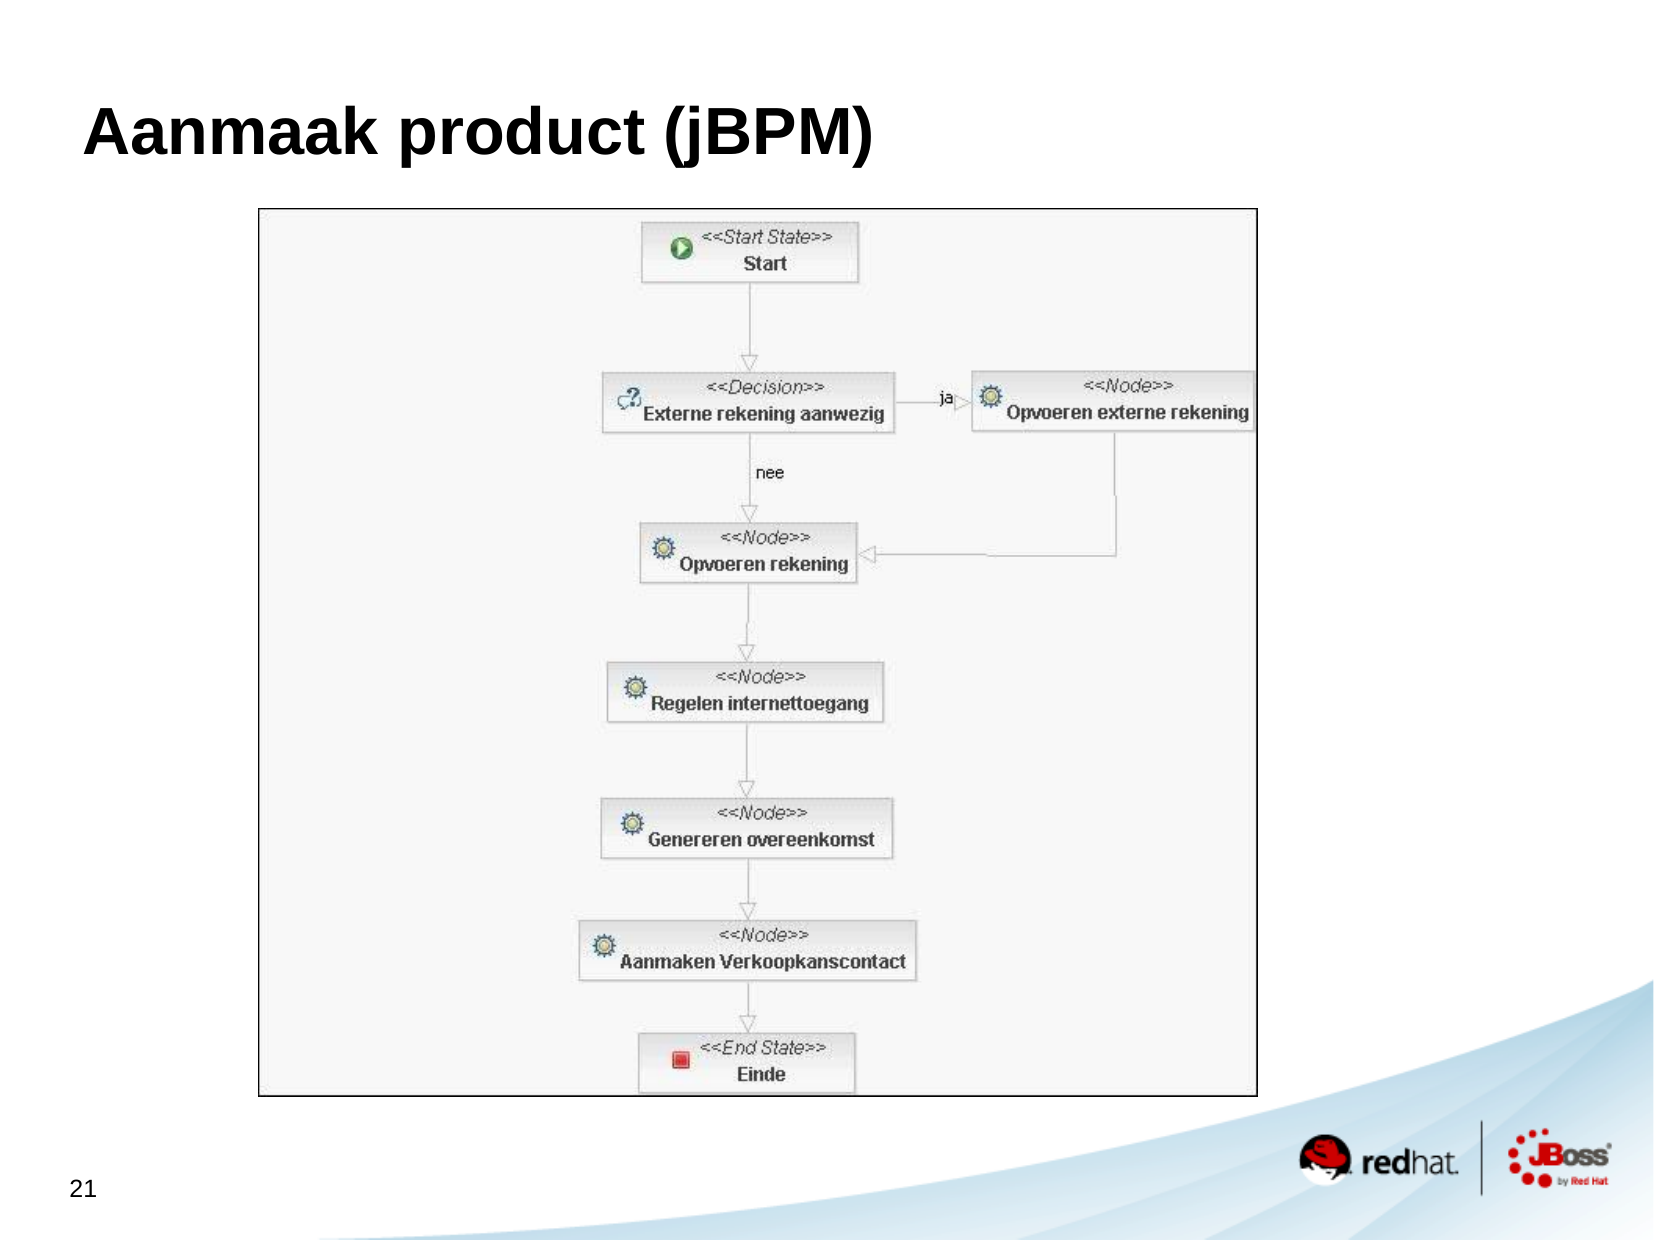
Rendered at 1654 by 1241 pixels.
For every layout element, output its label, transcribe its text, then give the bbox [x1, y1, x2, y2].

list [91, 244, 1624, 1109]
title Aanmaak product (jBPM) [82, 37, 1571, 226]
picture [0, 0, 1654, 1240]
